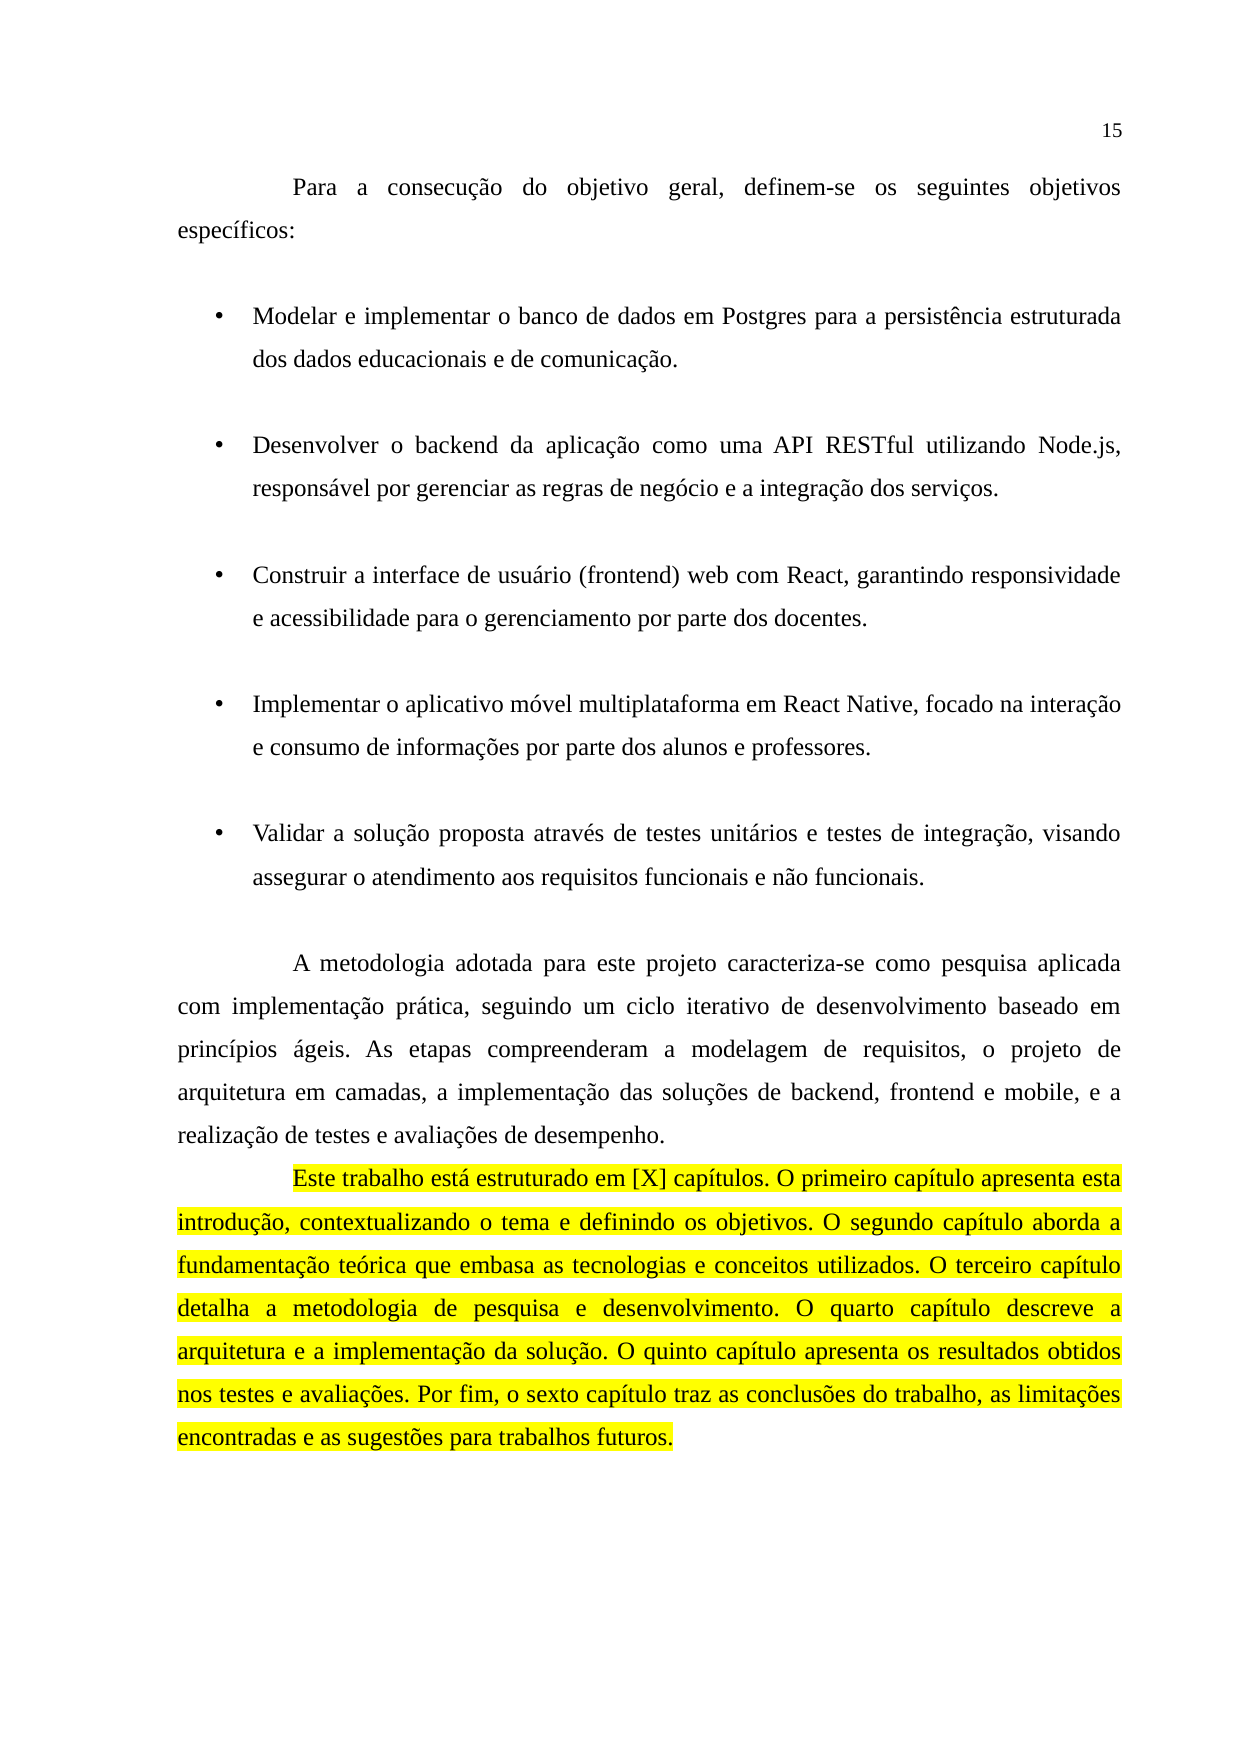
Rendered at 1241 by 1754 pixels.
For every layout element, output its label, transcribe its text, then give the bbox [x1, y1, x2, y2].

list Modelar e implementar o banco de dados em Postgres para a persistência estruturada dos dados educacionais e de comunicação. [215, 301, 1122, 373]
list Implementar o aplicativo móvel multiplataforma em React Native, focado na interação e consumo de informações por parte dos alunos e professores. [215, 689, 1122, 761]
text Para a consecução do objetivo geral, definem-se os seguintes objetivos específicos: [177, 172, 1122, 243]
text Este trabalho está estruturado em [X] capítulos. O primeiro capítulo apresenta esta introdução, contextualizando o tema e definindo os objetivos. O segundo capítulo aborda a fundamentação teórica que embasa as tecnologias e conceitos utilizados. O terceiro capítulo detalha a metodologia de pesquisa e desenvolvimento. O quarto capítulo descreve a arquitetura e a implementação da solução. O quinto capítulo apresenta os resultados obtidos nos testes e avaliações. Por fim, o sexto capítulo traz as conclusões do trabalho, as limitações encontradas e as sugestões para trabalhos futuros. [177, 1163, 1122, 1451]
list Construir a interface de usuário (frontend) web com React, garantindo responsividade e acessibilidade para o gerenciamento por parte dos docentes. [215, 560, 1122, 632]
list Desenvolver o backend da aplicação como uma API RESTful utilizando Node.js, responsável por gerenciar as regras de negócio e a integração dos serviços. [215, 430, 1122, 502]
list Validar a solução proposta através de testes unitários e testes de integração, visando assegurar o atendimento aos requisitos funcionais e não funcionais. [215, 818, 1122, 890]
text A metodologia adotada para este projeto caracteriza-se como pesquisa aplicada com implementação prática, seguindo um ciclo iterativo de desenvolvimento baseado em princípios ágeis. As etapas compreenderam a modelagem de requisitos, o projeto de arquitetura em camadas, a implementação das soluções de backend, frontend e mobile, e a realização de testes e avaliações de desempenho. [177, 948, 1122, 1149]
